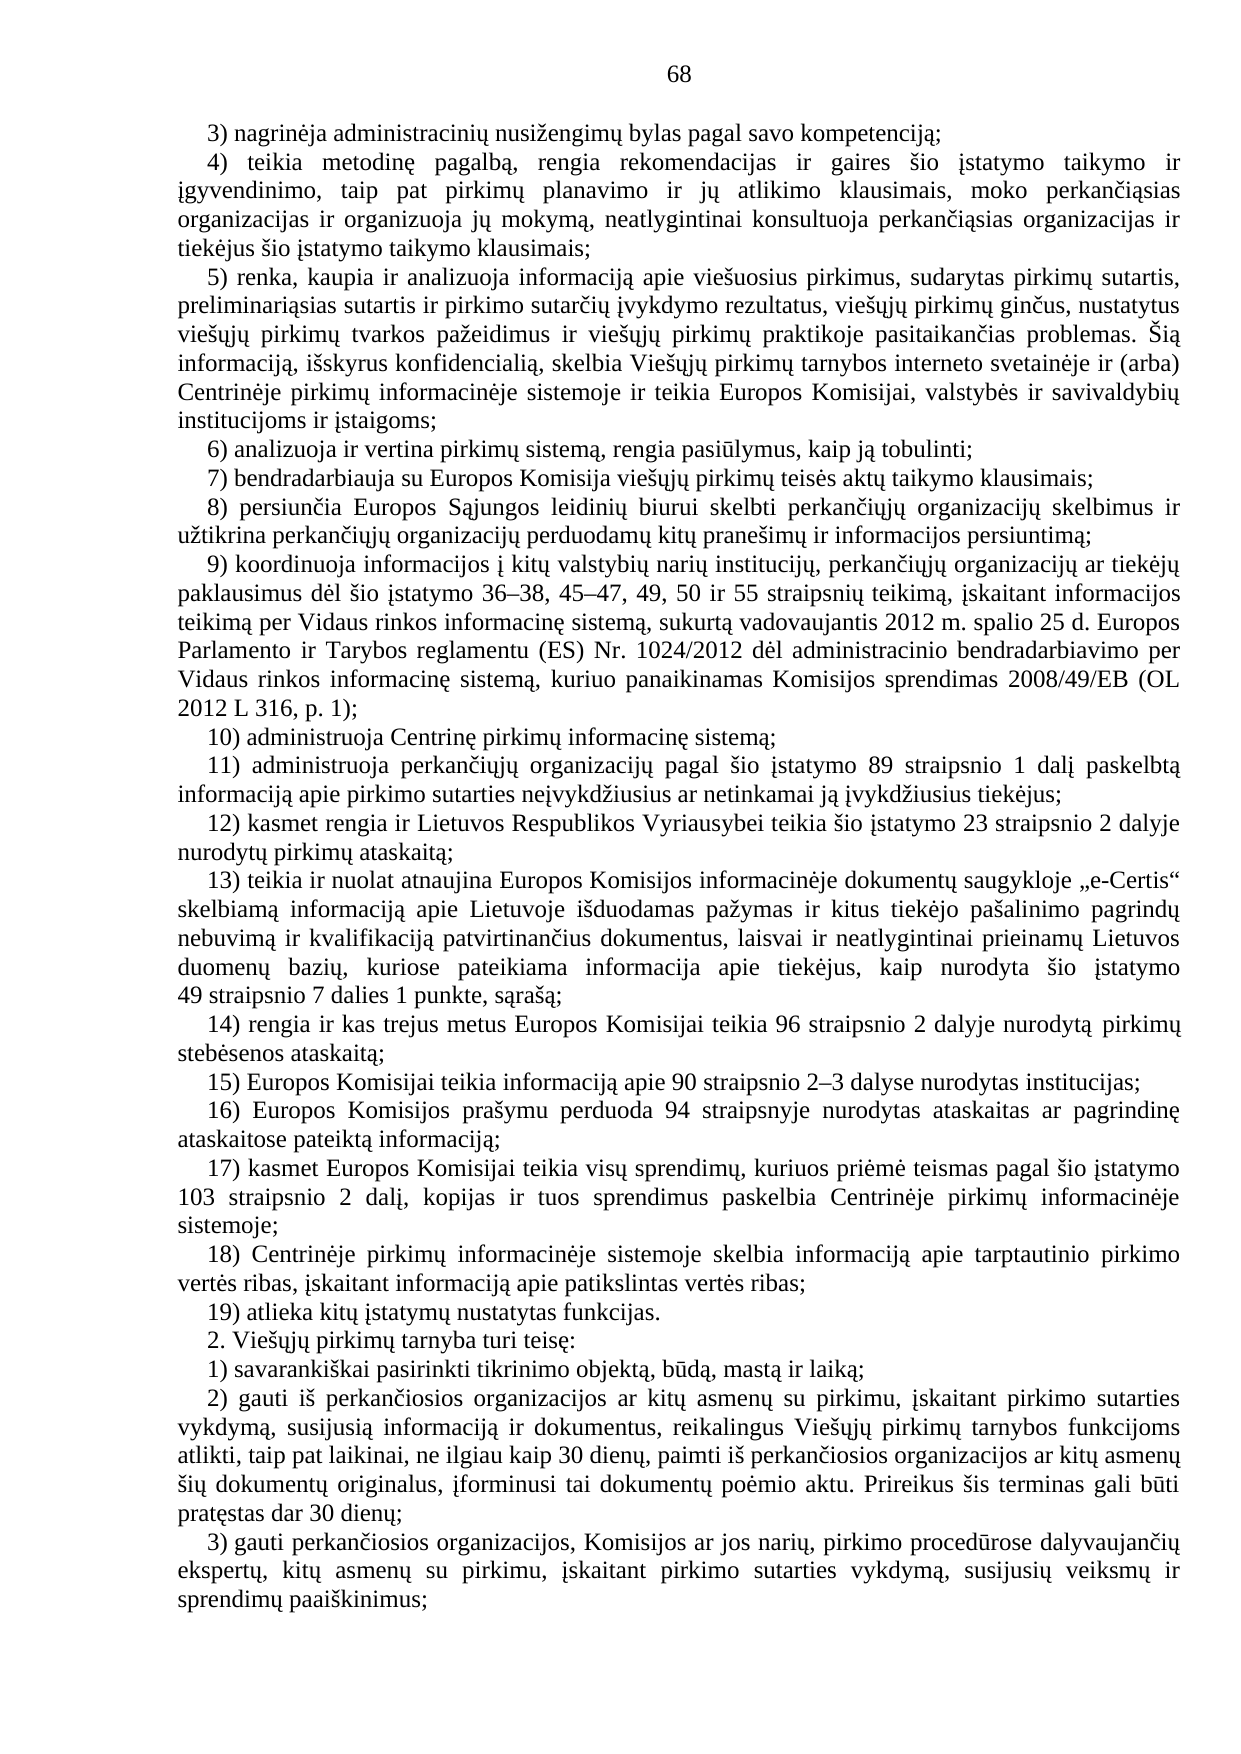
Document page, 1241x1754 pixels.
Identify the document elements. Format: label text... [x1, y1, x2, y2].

text 2) gauti iš perkančiosios organizacijos ar kitų asmenų su pirkimu, įskaitant pirkimo sutarties vykdymą, susijusią informaciją ir dokumentus, reikalingus Viešųjų pirkimų tarnybos funkcijoms atlikti, taip pat laikinai, ne ilgiau kaip 30 dienų, paimti iš perkančiosios organizacijos ar kitų asmenų šių dokumentų originalus, įforminusi tai dokumentų poėmio aktu. Prireikus šis terminas gali būti pratęstas dar 30 dienų; [177, 1383, 1181, 1527]
text 13) teikia ir nuolat atnaujina Europos Komisijos informacinėje dokumentų saugykloje „e-Certis“ skelbiamą informaciją apie Lietuvoje išduodamas pažymas ir kitus tiekėjo pašalinimo pagrindų nebuvimą ir kvalifikaciją patvirtinančius dokumentus, laisvai ir neatlygintinai prieinamų Lietuvos duomenų bazių, kuriose pateikiama informacija apie tiekėjus, kaip nurodyta šio įstatymo 49 straipsnio 7 dalies 1 punkte, sąrašą; [177, 866, 1181, 1009]
text 15) Europos Komisijai teikia informaciją apie 90 straipsnio 2–3 dalyse nurodytas institucijas; [177, 1067, 1181, 1096]
text 14) rengia ir kas trejus metus Europos Komisijai teikia 96 straipsnio 2 dalyje nurodytą pirkimų stebėsenos ataskaitą; [177, 1009, 1181, 1067]
text 2. Viešųjų pirkimų tarnyba turi teisę: [177, 1326, 1181, 1354]
text 4) teikia metodinę pagalbą, rengia rekomendacijas ir gaires šio įstatymo taikymo ir įgyvendinimo, taip pat pirkimų planavimo ir jų atlikimo klausimais, moko perkančiąsias organizacijas ir organizuoja jų mokymą, neatlygintinai konsultuoja perkančiąsias organizacijas ir tiekėjus šio įstatymo taikymo klausimais; [177, 147, 1181, 262]
text 8) persiunčia Europos Sąjungos leidinių biurui skelbti perkančiųjų organizacijų skelbimus ir užtikrina perkančiųjų organizacijų perduodamų kitų pranešimų ir informacijos persiuntimą; [177, 492, 1181, 549]
text 17) kasmet Europos Komisijai teikia visų sprendimų, kuriuos priėmė teismas pagal šio įstatymo 103 straipsnio 2 dalį, kopijas ir tuos sprendimus paskelbia Centrinėje pirkimų informacinėje sistemoje; [177, 1153, 1181, 1239]
text 12) kasmet rengia ir Lietuvos Respublikos Vyriausybei teikia šio įstatymo 23 straipsnio 2 dalyje nurodytų pirkimų ataskaitą; [177, 808, 1181, 866]
text 10) administruoja Centrinę pirkimų informacinę sistemą; [177, 722, 1181, 751]
text 5) renka, kaupia ir analizuoja informaciją apie viešuosius pirkimus, sudarytas pirkimų sutartis, preliminariąsias sutartis ir pirkimo sutarčių įvykdymo rezultatus, viešųjų pirkimų ginčus, nustatytus viešųjų pirkimų tvarkos pažeidimus ir viešųjų pirkimų praktikoje pasitaikančias problemas. Šią informaciją, išskyrus konfidencialią, skelbia Viešųjų pirkimų tarnybos interneto svetainėje ir (arba) Centrinėje pirkimų informacinėje sistemoje ir teikia Europos Komisijai, valstybės ir savivaldybių institucijoms ir įstaigoms; [177, 262, 1181, 434]
text 3) nagrinėja administracinių nusižengimų bylas pagal savo kompetenciją; [177, 118, 1181, 147]
text 16) Europos Komisijos prašymu perduoda 94 straipsnyje nurodytas ataskaitas ar pagrindinę ataskaitose pateiktą informaciją; [177, 1096, 1181, 1153]
text 19) atlieka kitų įstatymų nustatytas funkcijas. [177, 1297, 1181, 1326]
text 6) analizuoja ir vertina pirkimų sistemą, rengia pasiūlymus, kaip ją tobulinti; [177, 434, 1181, 463]
text 18) Centrinėje pirkimų informacinėje sistemoje skelbia informaciją apie tarptautinio pirkimo vertės ribas, įskaitant informaciją apie patikslintas vertės ribas; [177, 1239, 1181, 1297]
text 1) savarankiškai pasirinkti tikrinimo objektą, būdą, mastą ir laiką; [177, 1354, 1181, 1383]
text 7) bendradarbiauja su Europos Komisija viešųjų pirkimų teisės aktų taikymo klausimais; [177, 463, 1181, 492]
text 9) koordinuoja informacijos į kitų valstybių narių institucijų, perkančiųjų organizacijų ar tiekėjų paklausimus dėl šio įstatymo 36–38, 45–47, 49, 50 ir 55 straipsnių teikimą, įskaitant informacijos teikimą per Vidaus rinkos informacinę sistemą, sukurtą vadovaujantis 2012 m. spalio 25 d. Europos Parlamento ir Tarybos reglamentu (ES) Nr. 1024/2012 dėl administracinio bendradarbiavimo per Vidaus rinkos informacinę sistemą, kuriuo panaikinamas Komisijos sprendimas 2008/49/EB (OL 2012 L 316, p. 1); [177, 549, 1181, 722]
text 3) gauti perkančiosios organizacijos, Komisijos ar jos narių, pirkimo procedūrose dalyvaujančių ekspertų, kitų asmenų su pirkimu, įskaitant pirkimo sutarties vykdymą, susijusių veiksmų ir sprendimų paaiškinimus; [177, 1527, 1181, 1613]
text 11) administruoja perkančiųjų organizacijų pagal šio įstatymo 89 straipsnio 1 dalį paskelbtą informaciją apie pirkimo sutarties neįvykdžiusius ar netinkamai ją įvykdžiusius tiekėjus; [177, 751, 1181, 808]
